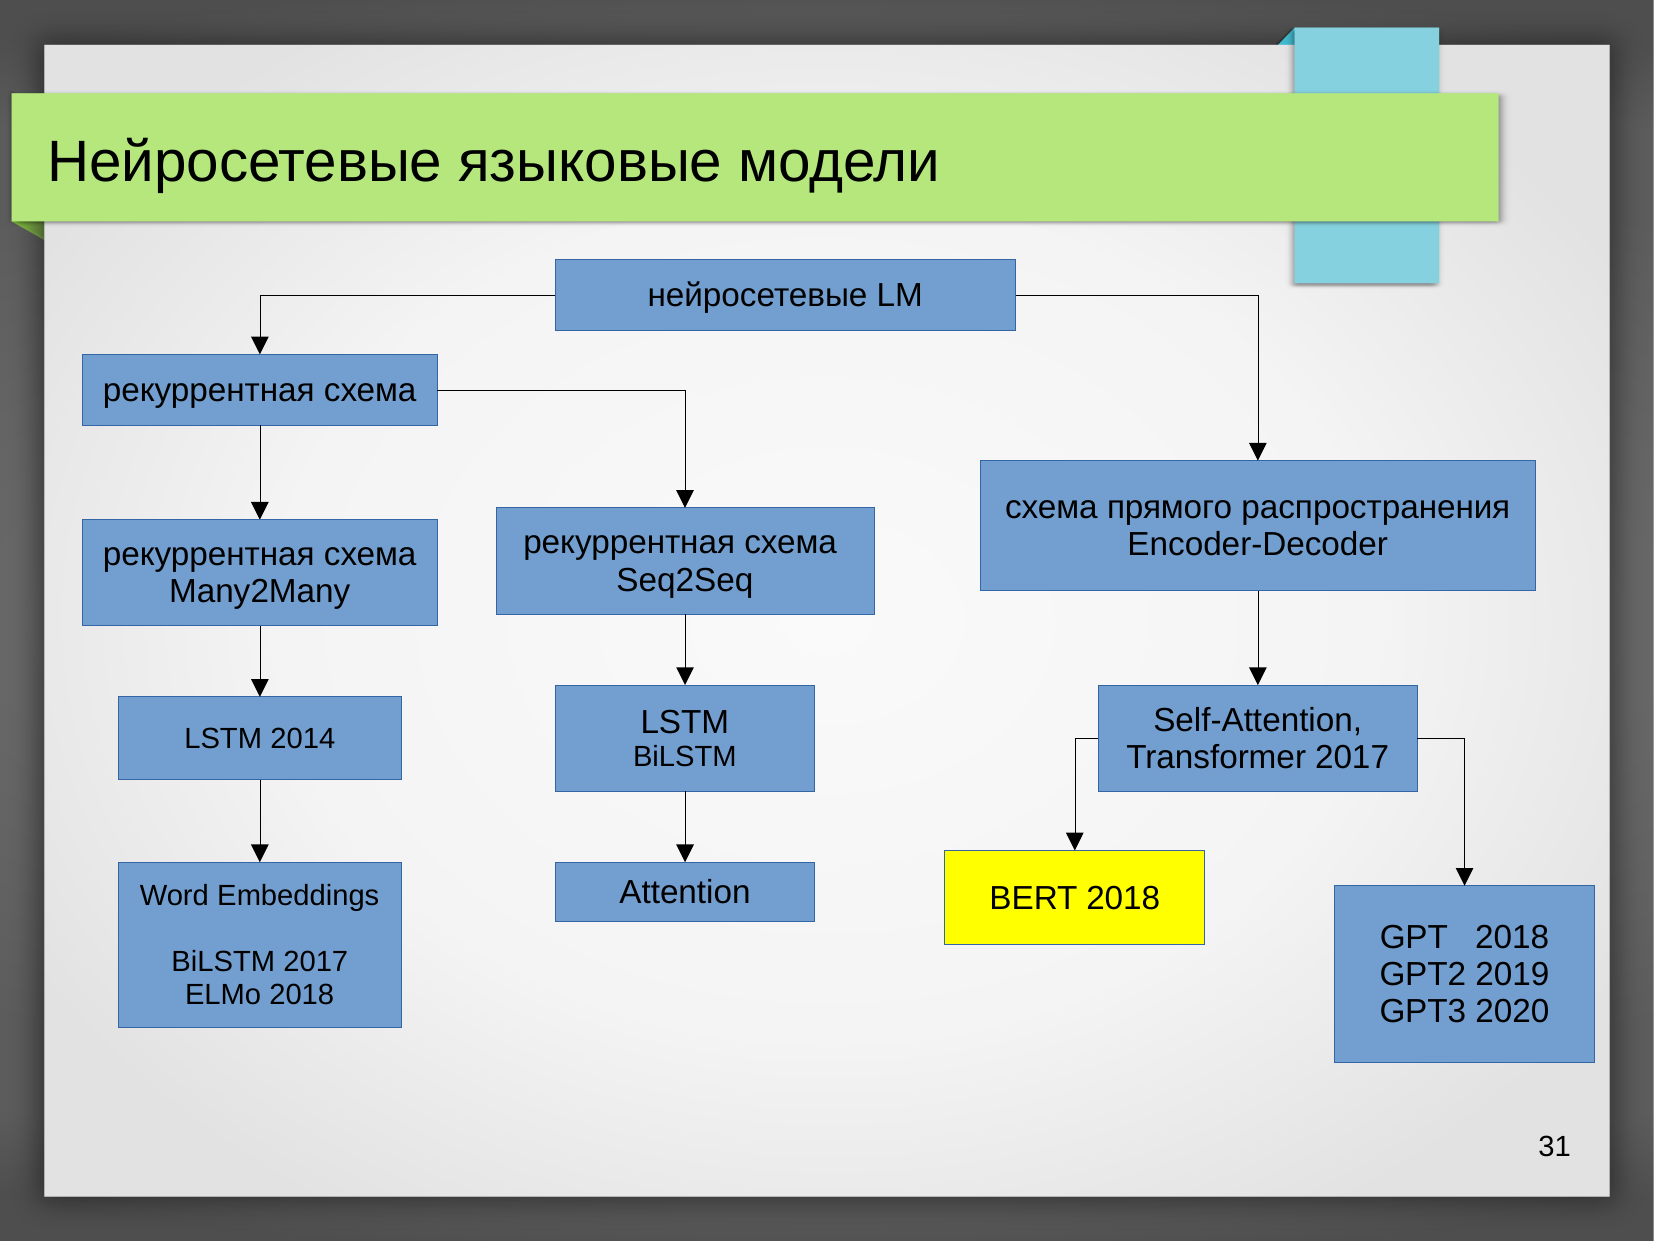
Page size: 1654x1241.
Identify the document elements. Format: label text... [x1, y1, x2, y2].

text_box рекуррентная схема Many2Many [82, 519, 438, 626]
text_box Word Embeddings BiLSTM 2017 ELMo 2018 [118, 862, 402, 1028]
text_box LSTM 2014 [118, 696, 402, 780]
text_box BERT 2018 [944, 850, 1205, 945]
text_box схема прямого распространения Encoder-Decoder [980, 460, 1536, 591]
text_box Attention [555, 862, 815, 922]
text_box Self-Attention, Transformer 2017 [1098, 685, 1418, 792]
text_box нейросетевые LM [555, 259, 1016, 331]
text_box GPT 2018 GPT2 2019 GPT3 2020 [1334, 885, 1595, 1063]
title Нейросетевые языковые модели [47, 121, 1241, 201]
text_box рекуррентная схема [82, 354, 438, 426]
picture [0, 0, 1654, 1241]
text_box рекуррентная схема Seq2Seq [496, 507, 875, 615]
text_box LSTM BiLSTM [555, 685, 815, 792]
